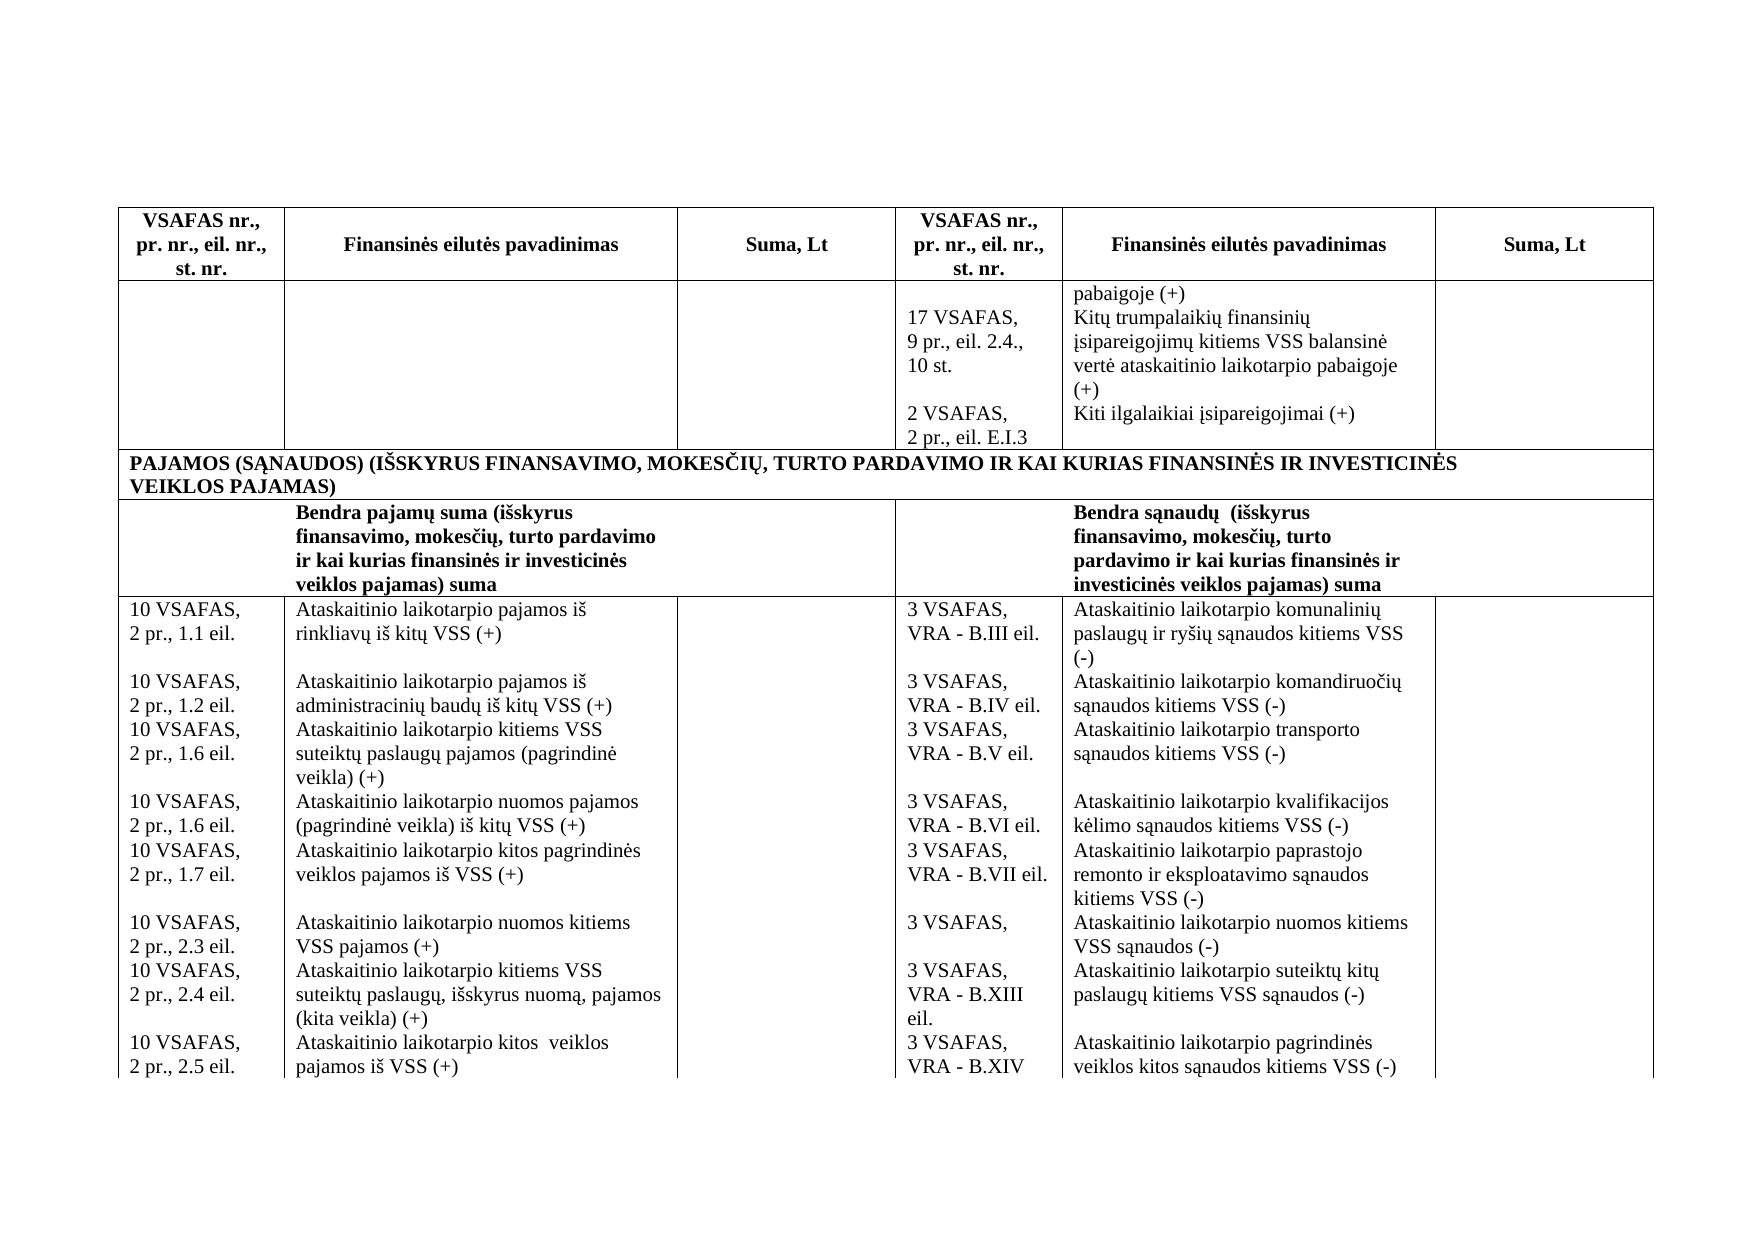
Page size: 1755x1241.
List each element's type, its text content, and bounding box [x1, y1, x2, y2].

table_cell [119, 401, 284, 449]
table_cell Ataskaitinio laikotarpio suteiktų kitų paslaugų kitiems VSS sąnaudos (-) [1063, 958, 1435, 1030]
table_cell 3 VSAFAS, VRA - B.IV eil. [896, 669, 1062, 717]
table_cell Kiti ilgalaikiai įsipareigojimai (+) [1063, 401, 1435, 449]
table_cell [1436, 1030, 1653, 1078]
table_cell Kitų trumpalaikių finansinių įsipareigojimų kitiems VSS balansinė vertė ataskaitinio laikotarpio pabaigoje (+) [1063, 305, 1435, 401]
table_cell Ataskaitinio laikotarpio kitos veiklos pajamos iš VSS (+) [285, 1030, 677, 1078]
table_cell [1436, 401, 1653, 449]
table_cell 10 VSAFAS, 2 pr., 2.3 eil. [119, 910, 284, 958]
table_cell [678, 669, 895, 717]
table_cell [678, 597, 895, 669]
table_cell Ataskaitinio laikotarpio kvalifikacijos kėlimo sąnaudos kitiems VSS (-) [1063, 789, 1435, 837]
table_cell 3 VSAFAS, [896, 910, 1062, 958]
table_cell [678, 789, 895, 837]
table_cell [1436, 669, 1653, 717]
table_cell Ataskaitinio laikotarpio pajamos iš administracinių baudų iš kitų VSS (+) [285, 669, 677, 717]
table_cell 2 VSAFAS, 2 pr., eil. E.I.3 [896, 401, 1062, 449]
table_cell [1436, 305, 1653, 401]
table_cell 3 VSAFAS, VRA - B.VII eil. [896, 838, 1062, 910]
table_cell Bendra sąnaudų (išskyrus finansavimo, mokesčių, turto pardavimo ir kai kurias finansinės ir investicinės veiklos pajamas) suma [1062, 500, 1436, 596]
table_cell [1436, 281, 1653, 305]
table_cell 3 VSAFAS, VRA - B.VI eil. [896, 789, 1062, 837]
table_cell [678, 305, 895, 401]
table_cell [1436, 958, 1653, 1030]
table_cell [1529, 450, 1554, 498]
table_cell [678, 958, 895, 1030]
table_cell [1436, 789, 1653, 837]
table_cell 17 VSAFAS, 9 pr., eil. 2.4., 10 st. [896, 305, 1062, 401]
table_cell Ataskaitinio laikotarpio komandiruočių sąnaudos kitiems VSS (-) [1063, 669, 1435, 717]
table_cell Bendra pajamų suma (išskyrus finansavimo, mokesčių, turto pardavimo ir kai kurias finansinės ir investicinės veiklos pajamas) suma [284, 500, 678, 596]
table_cell [119, 305, 284, 401]
table_cell [896, 500, 1062, 596]
table_cell [119, 500, 284, 596]
table_cell [285, 401, 677, 449]
table_cell Ataskaitinio laikotarpio pagrindinės veiklos kitos sąnaudos kitiems VSS (-) [1063, 1030, 1435, 1078]
table_cell 3 VSAFAS, VRA - B.XIV [896, 1030, 1062, 1078]
table_cell 10 VSAFAS, 2 pr., 1.7 eil. [119, 838, 284, 910]
table_cell Ataskaitinio laikotarpio kitos pagrindinės veiklos pajamos iš VSS (+) [285, 838, 677, 910]
table_cell Ataskaitinio laikotarpio nuomos pajamos (pagrindinė veikla) iš kitų VSS (+) [285, 789, 677, 837]
table_cell 3 VSAFAS, VRA - B.XIII eil. [896, 958, 1062, 1030]
table_cell [678, 838, 895, 910]
table_cell 10 VSAFAS, 2 pr., 2.4 eil. [119, 958, 284, 1030]
table_header Finansinės eilutės pavadinimas [1063, 208, 1435, 280]
table_header VSAFAS nr., pr. nr., eil. nr., st. nr. [119, 208, 284, 280]
table_cell [1436, 717, 1653, 789]
table_cell [1436, 597, 1653, 669]
table_cell Ataskaitinio laikotarpio paprastojo remonto ir eksploatavimo sąnaudos kitiems VSS (-) [1063, 838, 1435, 910]
table_cell [1554, 450, 1579, 498]
table_cell [1436, 910, 1653, 958]
table_cell 10 VSAFAS, 2 pr., 2.5 eil. [119, 1030, 284, 1078]
table_cell [678, 281, 895, 305]
table_header Finansinės eilutės pavadinimas [285, 208, 677, 280]
table_cell 3 VSAFAS, VRA - B.V eil. [896, 717, 1062, 789]
table_cell PAJAMOS (SĄNAUDOS) (IŠSKYRUS FINANSAVIMO, MOKESČIŲ, TURTO PARDAVIMO IR KAI KURIAS FINANSINĖS IR INVESTICINĖS VEIKLOS PAJAMAS) [119, 450, 1529, 498]
table_cell Ataskaitinio laikotarpio komunalinių paslaugų ir ryšių sąnaudos kitiems VSS (-) [1063, 597, 1435, 669]
table_cell [1579, 450, 1604, 498]
table_cell [678, 1030, 895, 1078]
table_cell Ataskaitinio laikotarpio kitiems VSS suteiktų paslaugų, išskyrus nuomą, pajamos (kita veikla) (+) [285, 958, 677, 1030]
table_cell [285, 305, 677, 401]
table_cell [678, 717, 895, 789]
table_header Suma, Lt [1436, 208, 1653, 280]
table_cell [896, 281, 1062, 305]
table_cell 10 VSAFAS, 2 pr., 1.1 eil. [119, 597, 284, 669]
table_header VSAFAS nr., pr. nr., eil. nr., st. nr. [896, 208, 1062, 280]
table_cell Ataskaitinio laikotarpio kitiems VSS suteiktų paslaugų pajamos (pagrindinė veikla) (+) [285, 717, 677, 789]
table_cell [119, 281, 284, 305]
table_cell 10 VSAFAS, 2 pr., 1.2 eil. [119, 669, 284, 717]
table_cell 3 VSAFAS, VRA - B.III eil. [896, 597, 1062, 669]
table_cell Ataskaitinio laikotarpio nuomos kitiems VSS sąnaudos (-) [1063, 910, 1435, 958]
table_cell [1629, 450, 1653, 498]
table_cell [1604, 450, 1629, 498]
table_cell 10 VSAFAS, 2 pr., 1.6 eil. [119, 789, 284, 837]
table_cell [678, 401, 895, 449]
table_cell Ataskaitinio laikotarpio transporto sąnaudos kitiems VSS (-) [1063, 717, 1435, 789]
table_cell [1436, 500, 1653, 596]
table_cell 10 VSAFAS, 2 pr., 1.6 eil. [119, 717, 284, 789]
table_cell [678, 910, 895, 958]
table_cell Ataskaitinio laikotarpio nuomos kitiems VSS pajamos (+) [285, 910, 677, 958]
table_cell Ataskaitinio laikotarpio pajamos iš rinkliavų iš kitų VSS (+) [285, 597, 677, 669]
table_header Suma, Lt [678, 208, 895, 280]
table_cell [1436, 838, 1653, 910]
table_cell pabaigoje (+) [1063, 281, 1435, 305]
table_cell [678, 500, 895, 596]
table_cell [285, 281, 677, 305]
